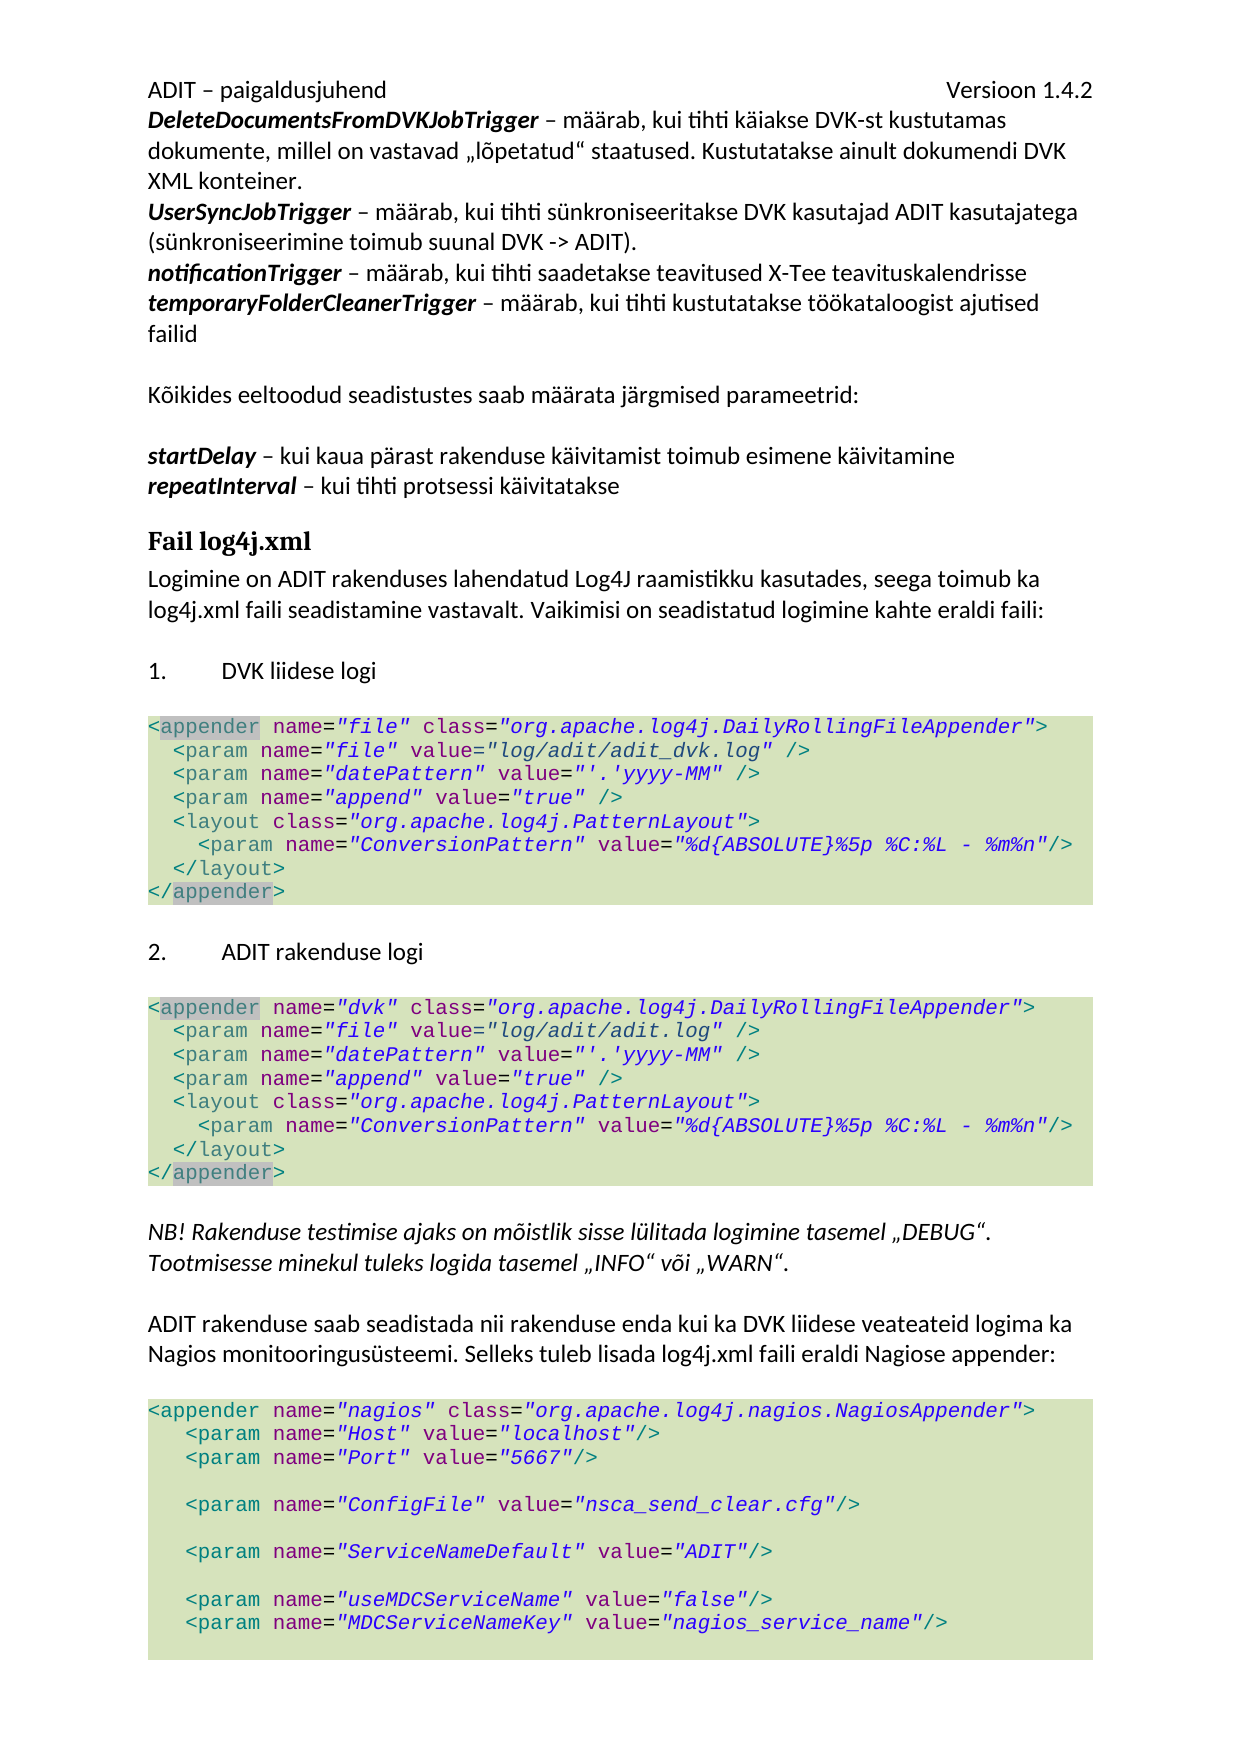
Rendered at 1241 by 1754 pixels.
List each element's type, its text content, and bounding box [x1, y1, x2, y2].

subtitle Fail log4j.xml [148, 526, 1093, 557]
text DeleteDocumentsFromDVKJobTrigger – määrab, kui tihti käiakse DVK-st kustutamas dokumente, millel on vastavad „lõpetatud“ staatused. Kustutatakse ainult dokumendi DVK XML konteiner. [148, 104, 1093, 196]
text <param name="Port" value="5667"/> [148, 1447, 1093, 1471]
text <param name="file" value="log/adit/adit.log" /> [148, 1020, 1093, 1044]
text <param name="file" value="log/adit/adit_dvk.log" /> [148, 740, 1093, 763]
text </appender> [148, 1162, 1093, 1186]
text NB! Rakenduse testimise ajaks on mõistlik sisse lülitada logimine tasemel „DEBUG“. Tootmisesse minekul tuleks logida tasemel „INFO“ või „WARN“. [148, 1216, 1093, 1277]
text <param name="ConversionPattern" value="%d{ABSOLUTE}%5p %C:%L - %m%n"/> [148, 834, 1093, 858]
text <param name="useMDCServiceName" value="false"/> [148, 1589, 1093, 1612]
text <param name="append" value="true" /> [148, 787, 1093, 811]
text </layout> [148, 858, 1093, 882]
text <param name="ConfigFile" value="nsca_send_clear.cfg"/> [148, 1494, 1093, 1518]
text UserSyncJobTrigger – määrab, kui tihti sünkroniseeritakse DVK kasutajad ADIT kasutajatega (sünkroniseerimine toimub suunal DVK -> ADIT). [148, 196, 1093, 257]
list DVK liidese logi [148, 655, 1093, 686]
text ADIT rakenduse saab seadistada nii rakenduse enda kui ka DVK liidese veateateid logima ka Nagios monitooringusüsteemi. Selleks tuleb lisada log4j.xml faili eraldi Nagiose appender: [148, 1308, 1093, 1369]
text Kõikides eeltoodud seadistustes saab määrata järgmised parameetrid: [148, 379, 1093, 409]
text startDelay – kui kaua pärast rakenduse käivitamist toimub esimene käivitamine [148, 440, 1093, 471]
text temporaryFolderCleanerTrigger – määrab, kui tihti kustutatakse töökataloogist ajutised failid [148, 287, 1093, 348]
text <param name="Host" value="localhost"/> [148, 1423, 1093, 1447]
text <layout class="org.apache.log4j.PatternLayout"> [148, 1091, 1093, 1115]
text repeatInterval – kui tihti protsessi käivitatakse [148, 471, 1093, 501]
text <param name="datePattern" value="'.'yyyy-MM" /> [148, 1044, 1093, 1068]
text <param name="ConversionPattern" value="%d{ABSOLUTE}%5p %C:%L - %m%n"/> [148, 1115, 1093, 1139]
text Logimine on ADIT rakenduses lahendatud Log4J raamistikku kasutades, seega toimub ka log4j.xml faili seadistamine vastavalt. Vaikimisi on seadistatud logimine kahte eraldi faili: [148, 563, 1093, 624]
text </appender> [148, 882, 1093, 905]
text <param name="datePattern" value="'.'yyyy-MM" /> [148, 763, 1093, 787]
list ADIT rakenduse logi [148, 936, 1093, 966]
text notificationTrigger – määrab, kui tihti saadetakse teavitused X-Tee teavituskalendrisse [148, 257, 1093, 287]
text <param name="ServiceNameDefault" value="ADIT"/> [148, 1541, 1093, 1565]
text <layout class="org.apache.log4j.PatternLayout"> [148, 811, 1093, 834]
text </layout> [148, 1139, 1093, 1162]
text <param name="append" value="true" /> [148, 1068, 1093, 1091]
text <appender name="dvk" class="org.apache.log4j.DailyRollingFileAppender"> [148, 997, 1093, 1020]
text <appender name="nagios" class="org.apache.log4j.nagios.NagiosAppender"> [148, 1399, 1093, 1423]
text <param name="MDCServiceNameKey" value="nagios_service_name"/> [148, 1612, 1093, 1636]
text <appender name="file" class="org.apache.log4j.DailyRollingFileAppender"> [148, 716, 1093, 740]
